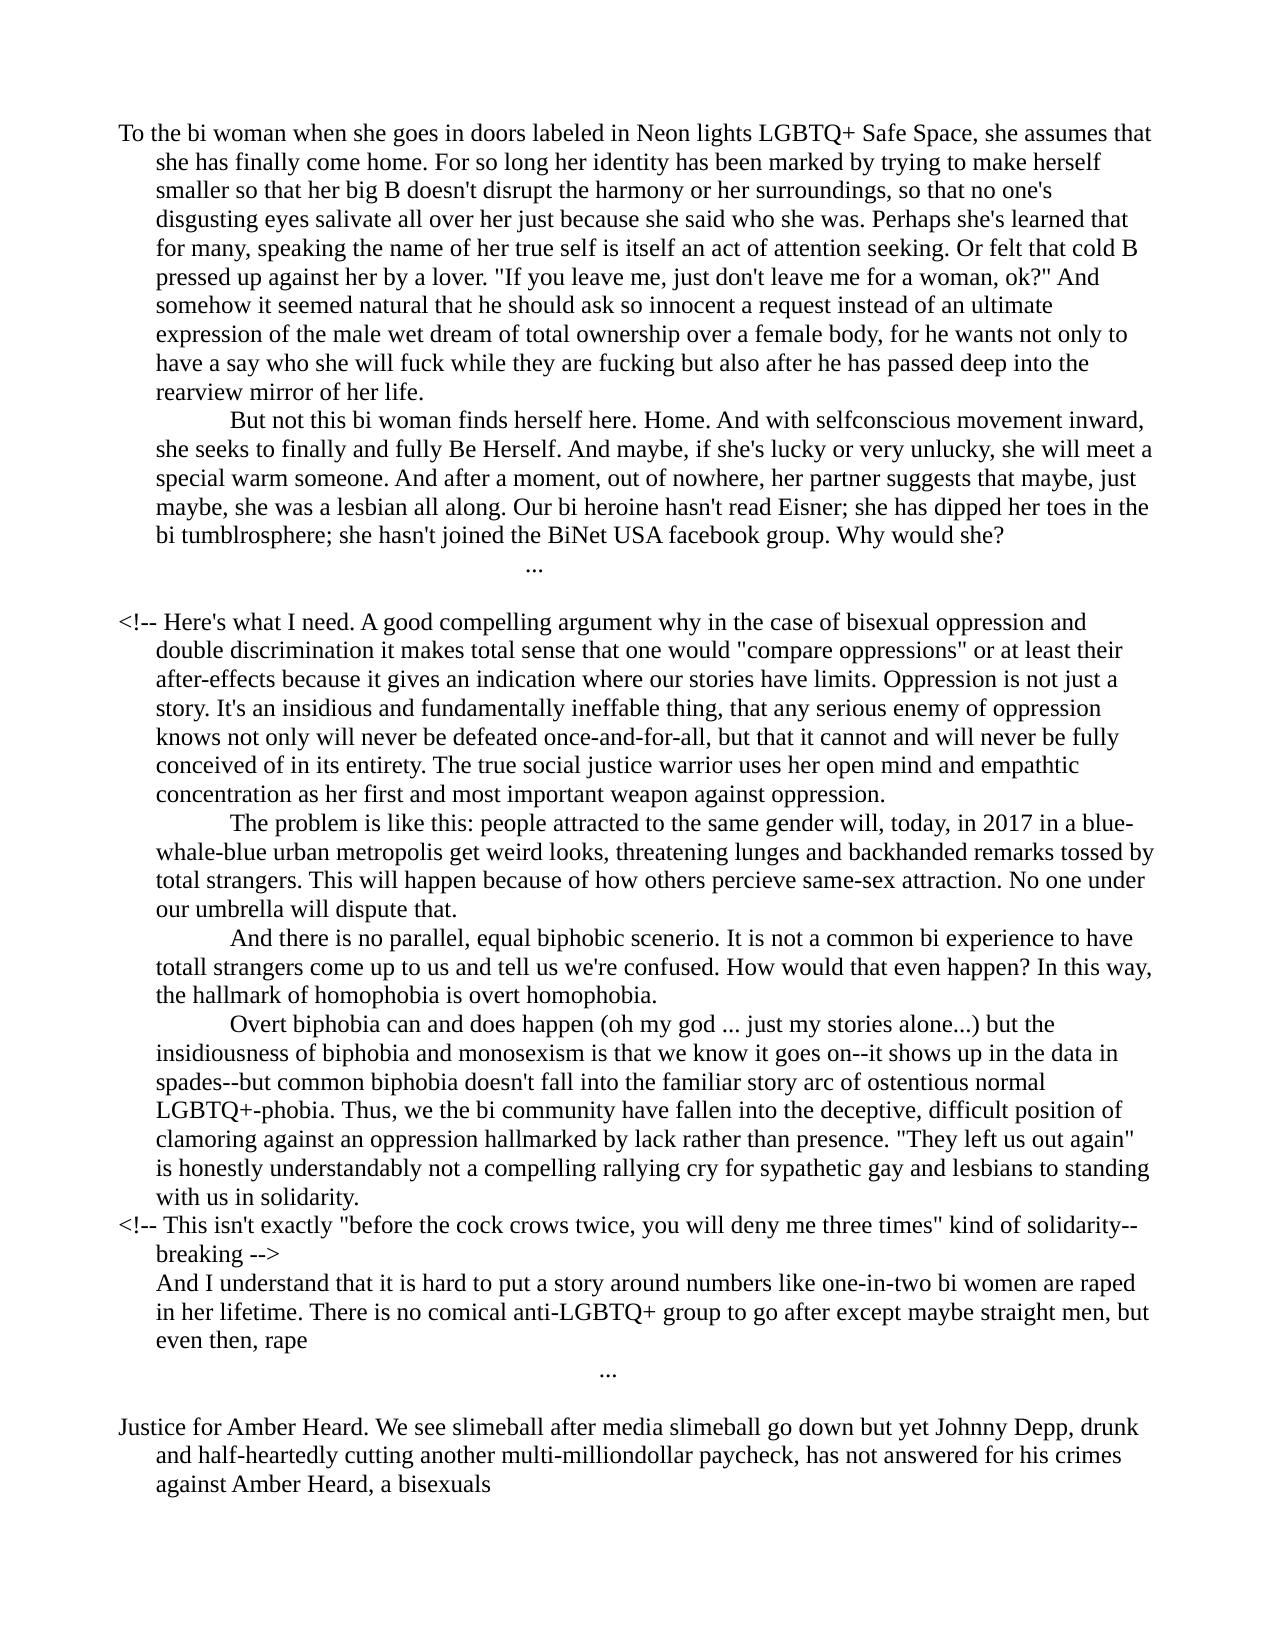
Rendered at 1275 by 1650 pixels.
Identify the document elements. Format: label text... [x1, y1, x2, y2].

text Overt biphobia can and does happen (oh my god ... just my stories alone...) but the insidiousness of biphobia and monosexism is that we know it goes on--it shows up in the data in spades--but common biphobia doesn't fall into the familiar story arc of ostentious normal LGBTQ+-phobia. Thus, we the bi community have fallen into the deceptive, difficult position of clamoring against an oppression hallmarked by lack rather than presence. "They left us out again" is honestly understandably not a compelling rallying cry for sypathetic gay and lesbians to standing with us in solidarity. [118, 1009, 1157, 1211]
text But not this bi woman finds herself here. Home. And with selfconscious movement inward, she seeks to finally and fully Be Herself. And maybe, if she's lucky or very unlucky, she will meet a special warm someone. And after a moment, out of nowhere, her partner suggests that maybe, just maybe, she was a lesbian all along. Our bi heroine hasn't read Eisner; she has dipped her toes in the bi tumblrosphere; she hasn't joined the BiNet USA facebook group. Why would she? [118, 406, 1157, 549]
text And I understand that it is hard to put a story around numbers like one-in-two bi women are raped in her lifetime. There is no comical anti-LGBTQ+ group to go after except maybe straight men, but even then, rape [118, 1268, 1157, 1354]
text <!-- This isn't exactly "before the cock crows twice, you will deny me three times" kind of solidarity--breaking --> [118, 1211, 1157, 1268]
text The problem is like this: people attracted to the same gender will, today, in 2017 in a blue-whale-blue urban metropolis get weird looks, threatening lunges and backhanded remarks tossed by total strangers. This will happen because of how others percieve same-sex attraction. No one under our umbrella will dispute that. [118, 808, 1157, 923]
text ... [118, 549, 1157, 578]
text To the bi woman when she goes in doors labeled in Neon lights LGBTQ+ Safe Space, she assumes that she has finally come home. For so long her identity has been marked by trying to make herself smaller so that her big B doesn't disrupt the harmony or her surroundings, so that no one's disgusting eyes salivate all over her just because she said who she was. Perhaps she's learned that for many, speaking the name of her true self is itself an act of attention seeking. Or felt that cold B pressed up against her by a lover. "If you leave me, just don't leave me for a woman, ok?" And somehow it seemed natural that he should ask so innocent a request instead of an ultimate expression of the male wet dream of total ownership over a female body, for he wants not only to have a say who she will fuck while they are fucking but also after he has passed deep into the rearview mirror of her life. [118, 118, 1157, 406]
text <!-- Here's what I need. A good compelling argument why in the case of bisexual oppression and double discrimination it makes total sense that one would "compare oppressions" or at least their after-effects because it gives an indication where our stories have limits. Oppression is not just a story. It's an insidious and fundamentally ineffable thing, that any serious enemy of oppression knows not only will never be defeated once-and-for-all, but that it cannot and will never be fully conceived of in its entirety. The true social justice warrior uses her open mind and empathtic concentration as her first and most important weapon against oppression. [118, 607, 1157, 808]
text And there is no parallel, equal biphobic scenerio. It is not a common bi experience to have totall strangers come up to us and tell us we're confused. How would that even happen? In this way, the hallmark of homophobia is overt homophobia. [118, 923, 1157, 1009]
text ... [118, 1354, 1157, 1383]
text Justice for Amber Heard. We see slimeball after media slimeball go down but yet Johnny Depp, drunk and half-heartedly cutting another multi-milliondollar paycheck, has not answered for his crimes against Amber Heard, a bisexuals [118, 1412, 1157, 1498]
